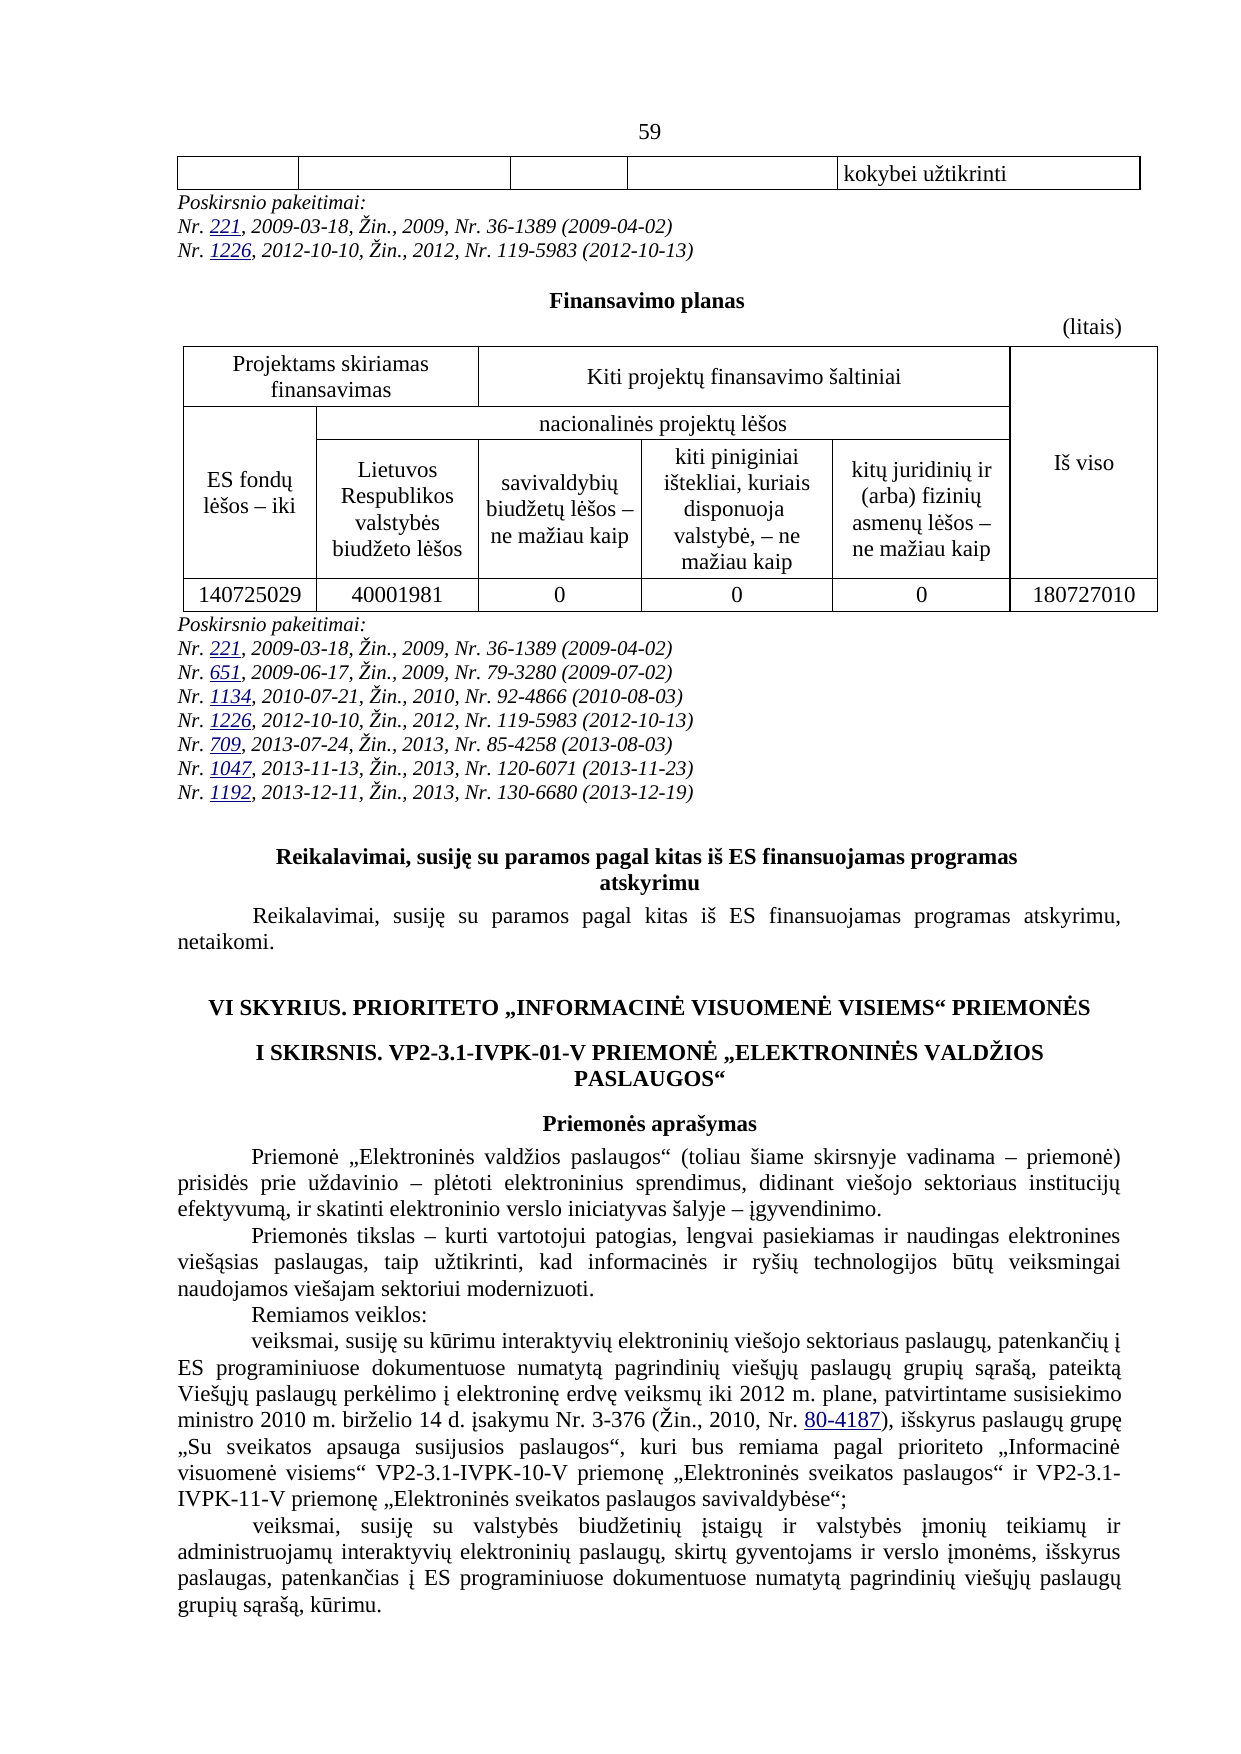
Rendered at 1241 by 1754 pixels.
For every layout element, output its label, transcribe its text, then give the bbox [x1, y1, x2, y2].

table_header Projektams skiriamas finansavimas [184, 347, 478, 406]
table_cell Lietuvos Respublikos valstybės biudžeto lėšos [317, 440, 478, 577]
text Nr. 1192, 2013-12-11, Žin., 2013, Nr. 130-6680 (2013-12-19) [177, 780, 1122, 804]
text (litais) [177, 313, 1122, 340]
text Reikalavimai, susiję su paramos pagal kitas iš ES finansuojamas programas atskyrimu, netaikomi. [177, 902, 1122, 955]
table_cell [178, 157, 298, 189]
table_cell [628, 157, 837, 189]
text Finansavimo planas [177, 287, 1122, 313]
subtitle I SKIRSNIS. VP2-3.1-IVPK-01-V PRIEMONĖ „ELEKTRONINĖS VALDŽIOS PASLAUGOS“ [177, 1039, 1122, 1091]
table_cell nacionalinės projektų lėšos [317, 407, 1009, 439]
text Nr. 1134, 2010-07-21, Žin., 2010, Nr. 92-4866 (2010-08-03) [177, 684, 1122, 708]
text Poskirsnio pakeitimai: [177, 190, 1122, 214]
table_cell kokybei užtikrinti [838, 157, 1139, 189]
text Remiamos veiklos: [177, 1301, 1122, 1327]
text Nr. 1226, 2012-10-10, Žin., 2012, Nr. 119-5983 (2012-10-13) [177, 708, 1122, 732]
table_cell kiti piniginiai ištekliai, kuriais disponuoja valstybė, – ne mažiau kaip [642, 440, 832, 577]
table_cell 0 [642, 579, 832, 611]
text Nr. 1226, 2012-10-10, Žin., 2012, Nr. 119-5983 (2012-10-13) [177, 238, 1122, 262]
text Reikalavimai, susiję su paramos pagal kitas iš ES finansuojamas programas atskyrimu [177, 843, 1122, 896]
table_cell [299, 157, 510, 189]
table_cell savivaldybių biudžetų lėšos – ne mažiau kaip [479, 440, 641, 577]
text Nr. 1047, 2013-11-13, Žin., 2013, Nr. 120-6071 (2013-11-23) [177, 756, 1122, 780]
text veiksmai, susiję su valstybės biudžetinių įstaigų ir valstybės įmonių teikiamų ir administruojamų interaktyvių elektroninių paslaugų, skirtų gyventojams ir verslo įmonėms, išskyrus paslaugas, patenkančias į ES programiniuose dokumentuose numatytą pagrindinių viešųjų paslaugų grupių sąrašą, kūrimu. [177, 1512, 1122, 1617]
table_cell 0 [479, 579, 641, 611]
text Priemonės aprašymas [177, 1110, 1122, 1137]
text Nr. 709, 2013-07-24, Žin., 2013, Nr. 85-4258 (2013-08-03) [177, 732, 1122, 756]
table_cell 40001981 [317, 579, 478, 611]
table_cell 140725029 [184, 579, 316, 611]
text veiksmai, susiję su kūrimu interaktyvių elektroninių viešojo sektoriaus paslaugų, patenkančių į ES programiniuose dokumentuose numatytą pagrindinių viešųjų paslaugų grupių sąrašą, pateiktą Viešųjų paslaugų perkėlimo į elektroninę erdvę veiksmų iki 2012 m. plane, patvirtintame susisiekimo ministro 2010 m. birželio 14 d. įsakymu Nr. 3-376 (Žin., 2010, Nr. 80-4187), išskyrus paslaugų grupę „Su sveikatos apsauga susijusios paslaugos“, kuri bus remiama pagal prioriteto „Informacinė visuomenė visiems“ VP2-3.1-IVPK-10-V priemonę „Elektroninės sveikatos paslaugos“ ir VP2-3.1-IVPK-11-V priemonę „Elektroninės sveikatos paslaugos savivaldybėse“; [177, 1327, 1122, 1512]
text Priemonės tikslas – kurti vartotojui patogias, lengvai pasiekiamas ir naudingas elektronines viešąsias paslaugas, taip užtikrinti, kad informacinės ir ryšių technologijos būtų veiksmingai naudojamos viešajam sektoriui modernizuoti. [177, 1222, 1122, 1301]
table_cell 180727010 [1011, 579, 1157, 611]
table_cell 0 [833, 579, 1009, 611]
table_cell kitų juridinių ir (arba) fizinių asmenų lėšos – ne mažiau kaip [833, 440, 1009, 577]
text Nr. 221, 2009-03-18, Žin., 2009, Nr. 36-1389 (2009-04-02) [177, 214, 1122, 238]
table_header Iš viso [1011, 347, 1157, 577]
text Poskirsnio pakeitimai: [177, 612, 1122, 636]
table_cell [511, 157, 627, 189]
text Nr. 221, 2009-03-18, Žin., 2009, Nr. 36-1389 (2009-04-02) [177, 636, 1122, 660]
table_cell ES fondų lėšos – iki [184, 407, 316, 577]
subtitle VI SKYRIUS. PRIORITETO „INFORMACINĖ VISUOMENĖ VISIEMS“ PRIEMONĖS [177, 994, 1122, 1020]
text Nr. 651, 2009-06-17, Žin., 2009, Nr. 79-3280 (2009-07-02) [177, 660, 1122, 684]
table_header Kiti projektų finansavimo šaltiniai [479, 347, 1009, 406]
text Priemonė „Elektroninės valdžios paslaugos“ (toliau šiame skirsnyje vadinama – priemonė) prisidės prie uždavinio – plėtoti elektroninius sprendimus, didinant viešojo sektoriaus institucijų efektyvumą, ir skatinti elektroninio verslo iniciatyvas šalyje – įgyvendinimo. [177, 1143, 1122, 1222]
